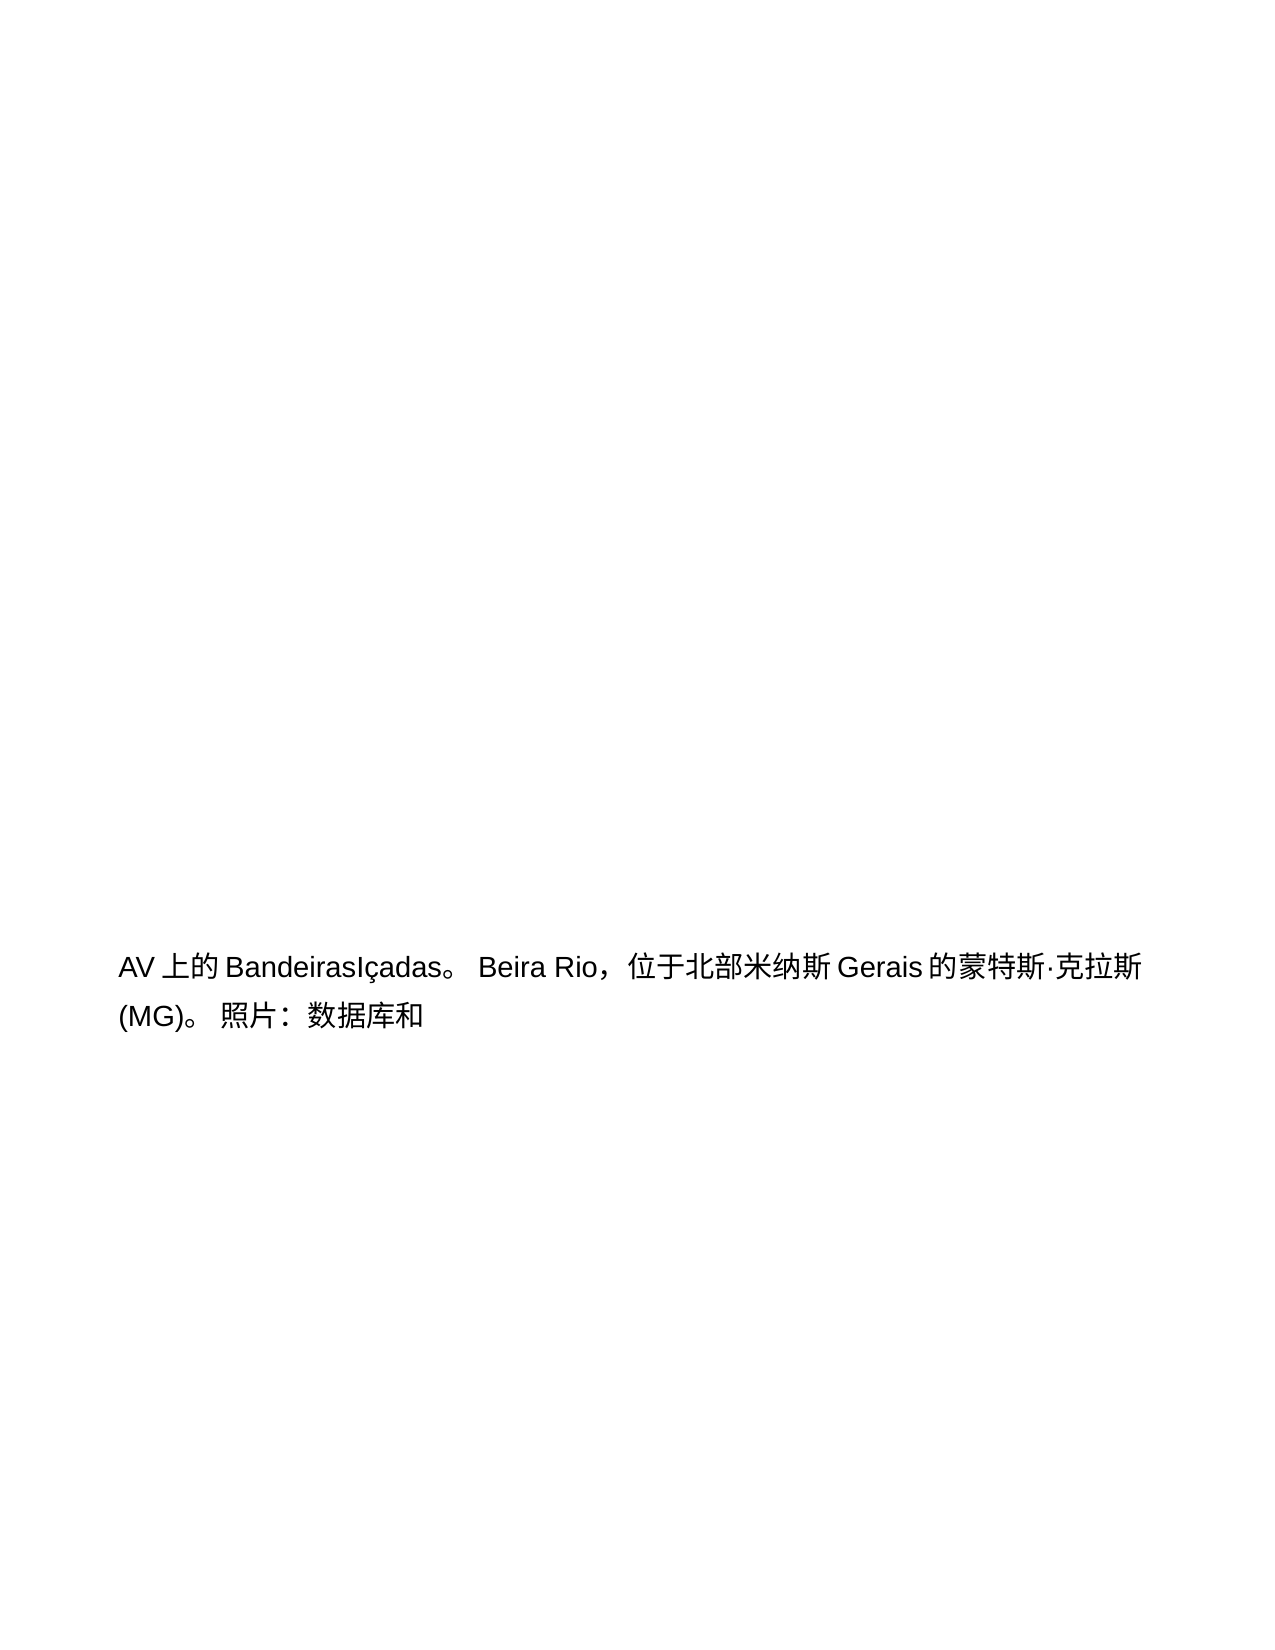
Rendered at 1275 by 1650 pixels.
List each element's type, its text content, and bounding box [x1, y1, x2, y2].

text AV上的BandeirasIçadas。 Beira Rio，位于北部米纳斯Gerais的蒙特斯·克拉斯(MG)。 照片：数据库和 [118, 944, 1157, 1035]
